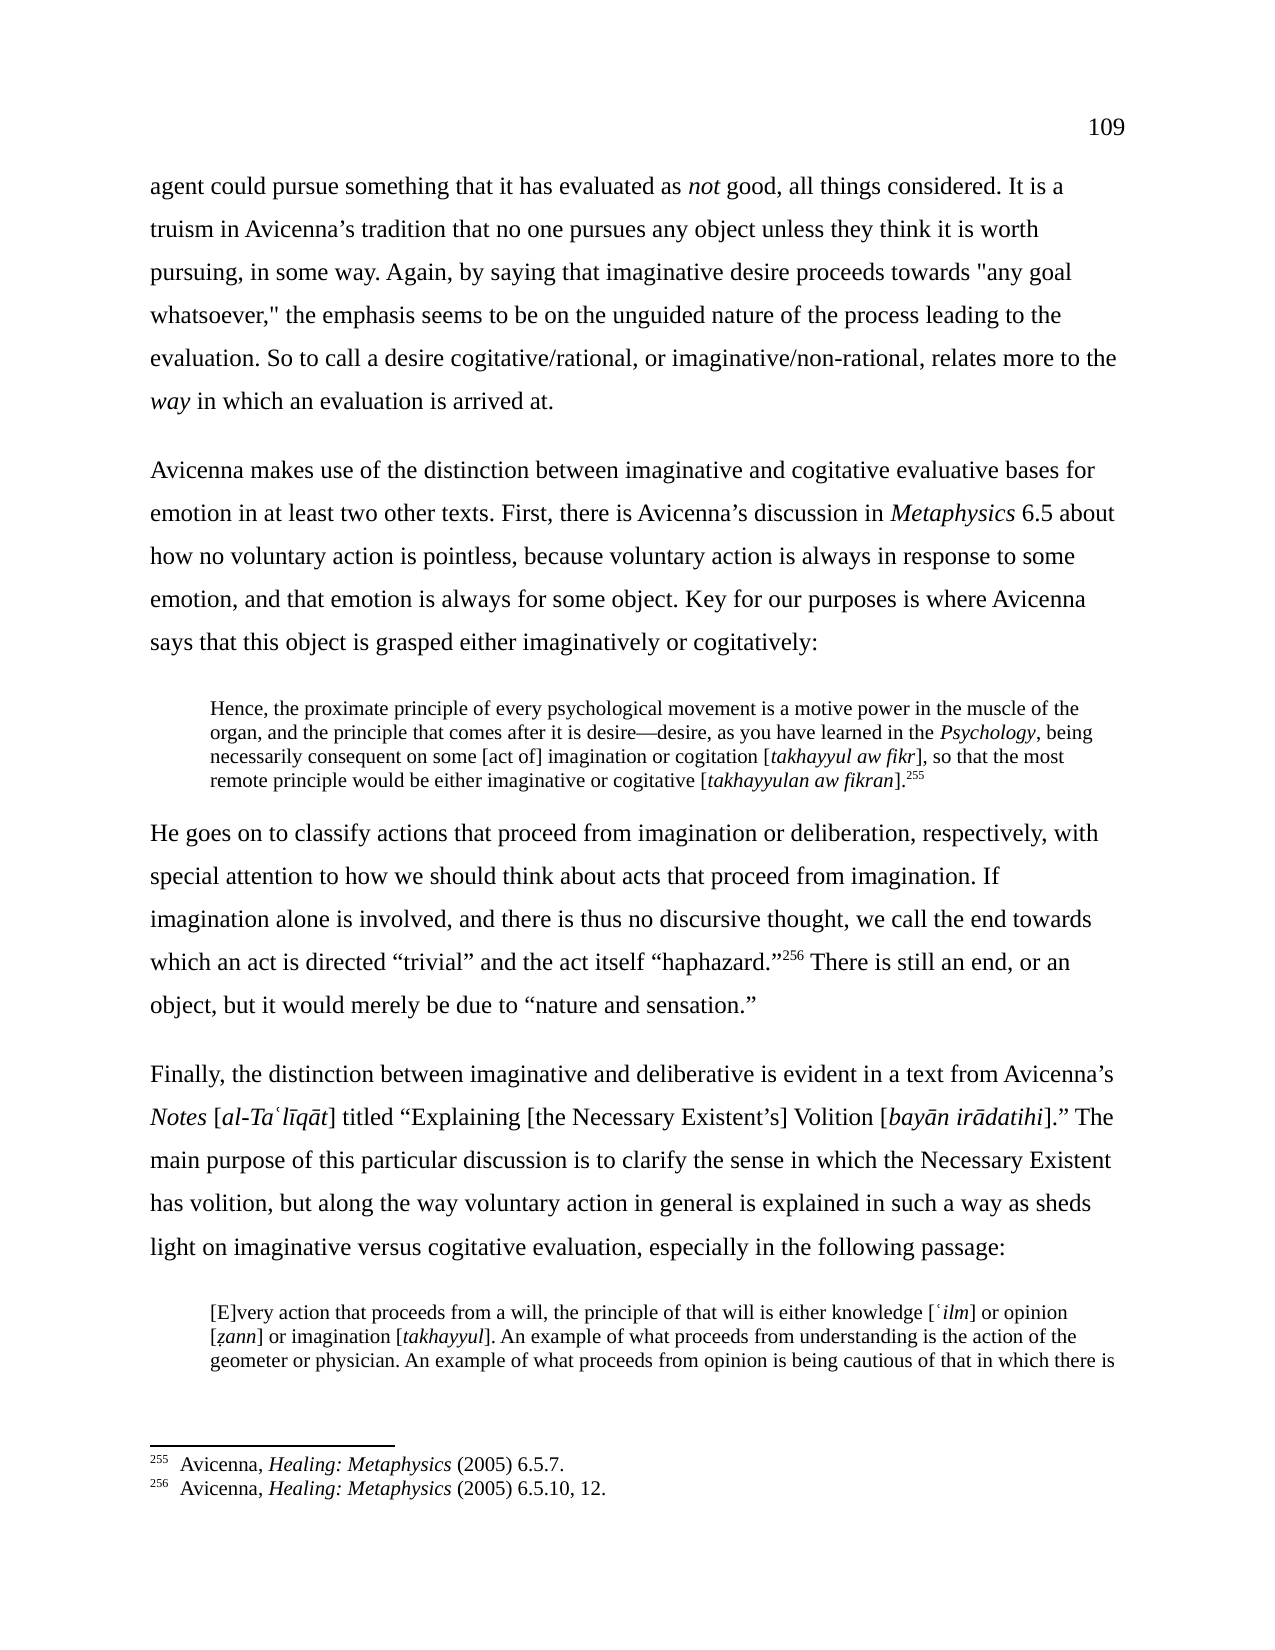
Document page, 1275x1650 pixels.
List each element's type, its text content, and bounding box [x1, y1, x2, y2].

text Avicenna, Healing: Metaphysics (2005) 6.5.10, 12. [150, 1476, 1125, 1500]
text [E]very action that proceeds from a will, the principle of that will is either knowledge [ʿilm] or opinion [ẓann] or imagination [takhayyul]. An example of what proceeds from understanding is the action of the geometer or physician. An example of what proceeds from opinion is being cautious of that in which there is [210, 1300, 1125, 1372]
text Hence, the proximate principle of every psychological movement is a motive power in the muscle of the organ, and the principle that comes after it is desire—desire, as you have learned in the Psychology, being necessarily consequent on some [act of] imagination or cogitation [takhayyul aw fikr], so that the most remote principle would be either imaginative or cogitative [takhayyulan aw fikran]. [210, 696, 1125, 792]
text He goes on to classify actions that proceed from imagination or deliberation, respectively, with special attention to how we should think about acts that proceed from imagination. If imagination alone is involved, and there is thus no discursive thought, we call the end towards which an act is directed “trivial” and the act itself “haphazard.” There is still an end, or an object, but it would merely be due to “nature and sensation.” [150, 818, 1125, 1019]
text agent could pursue something that it has evaluated as not good, all things considered. It is a truism in Avicenna’s tradition that no one pursues any object unless they think it is worth pursuing, in some way. Again, by saying that imaginative desire proceeds towards "any goal whatsoever," the emphasis seems to be on the unguided nature of the process leading to the evaluation. So to call a desire cogitative/rational, or imaginative/non-rational, relates more to the way in which an evaluation is arrived at. [150, 171, 1125, 415]
text Finally, the distinction between imaginative and deliberative is evident in a text from Avicenna’s Notes [al-Taʿlīqāt] titled “Explaining [the Necessary Existent’s] Volition [bayān irādatihi].” The main purpose of this particular discussion is to clarify the sense in which the Necessary Existent has volition, but along the way voluntary action in general is explained in such a way as sheds light on imaginative versus cogitative evaluation, especially in the following passage: [150, 1059, 1125, 1260]
text Avicenna makes use of the distinction between imaginative and cogitative evaluative bases for emotion in at least two other texts. First, there is Avicenna’s discussion in Metaphysics 6.5 about how no voluntary action is pointless, because voluntary action is always in response to some emotion, and that emotion is always for some object. Key for our purposes is where Avicenna says that this object is grasped either imaginatively or cogitatively: [150, 455, 1125, 656]
text Avicenna, Healing: Metaphysics (2005) 6.5.7. [150, 1452, 1125, 1476]
